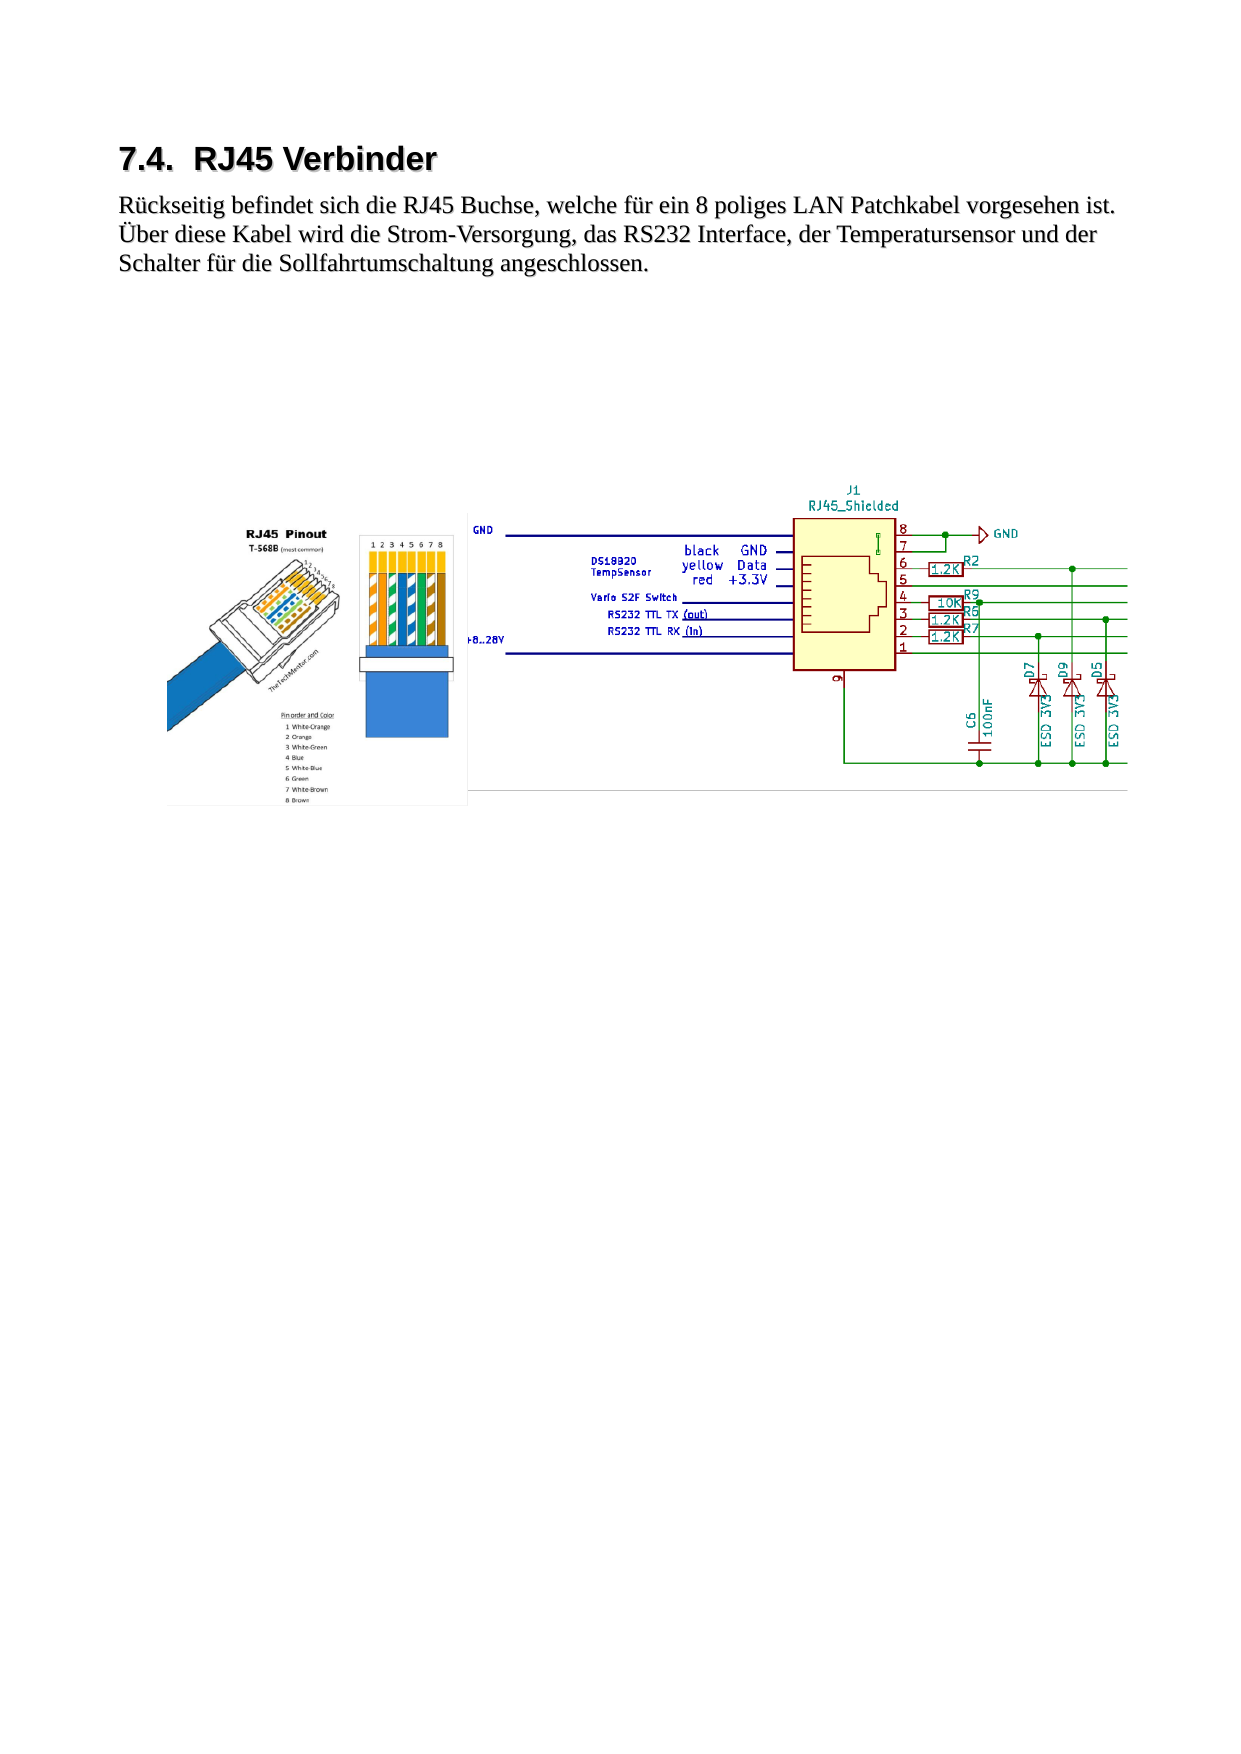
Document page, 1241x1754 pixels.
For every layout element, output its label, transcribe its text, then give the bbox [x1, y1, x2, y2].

text Rückseitig befindet sich die RJ45 Buchse, welche für ein 8 poliges LAN Patchkabel vorgesehen ist. Über diese Kabel wird die Strom-Versorgung, das RS232 Interface, der Temperatursensor und der Schalter für die Sollfahrtumschaltung angeschlossen. [118, 190, 1122, 276]
subtitle RJ45 Verbinder [118, 139, 1122, 178]
picture [135, 437, 1140, 806]
